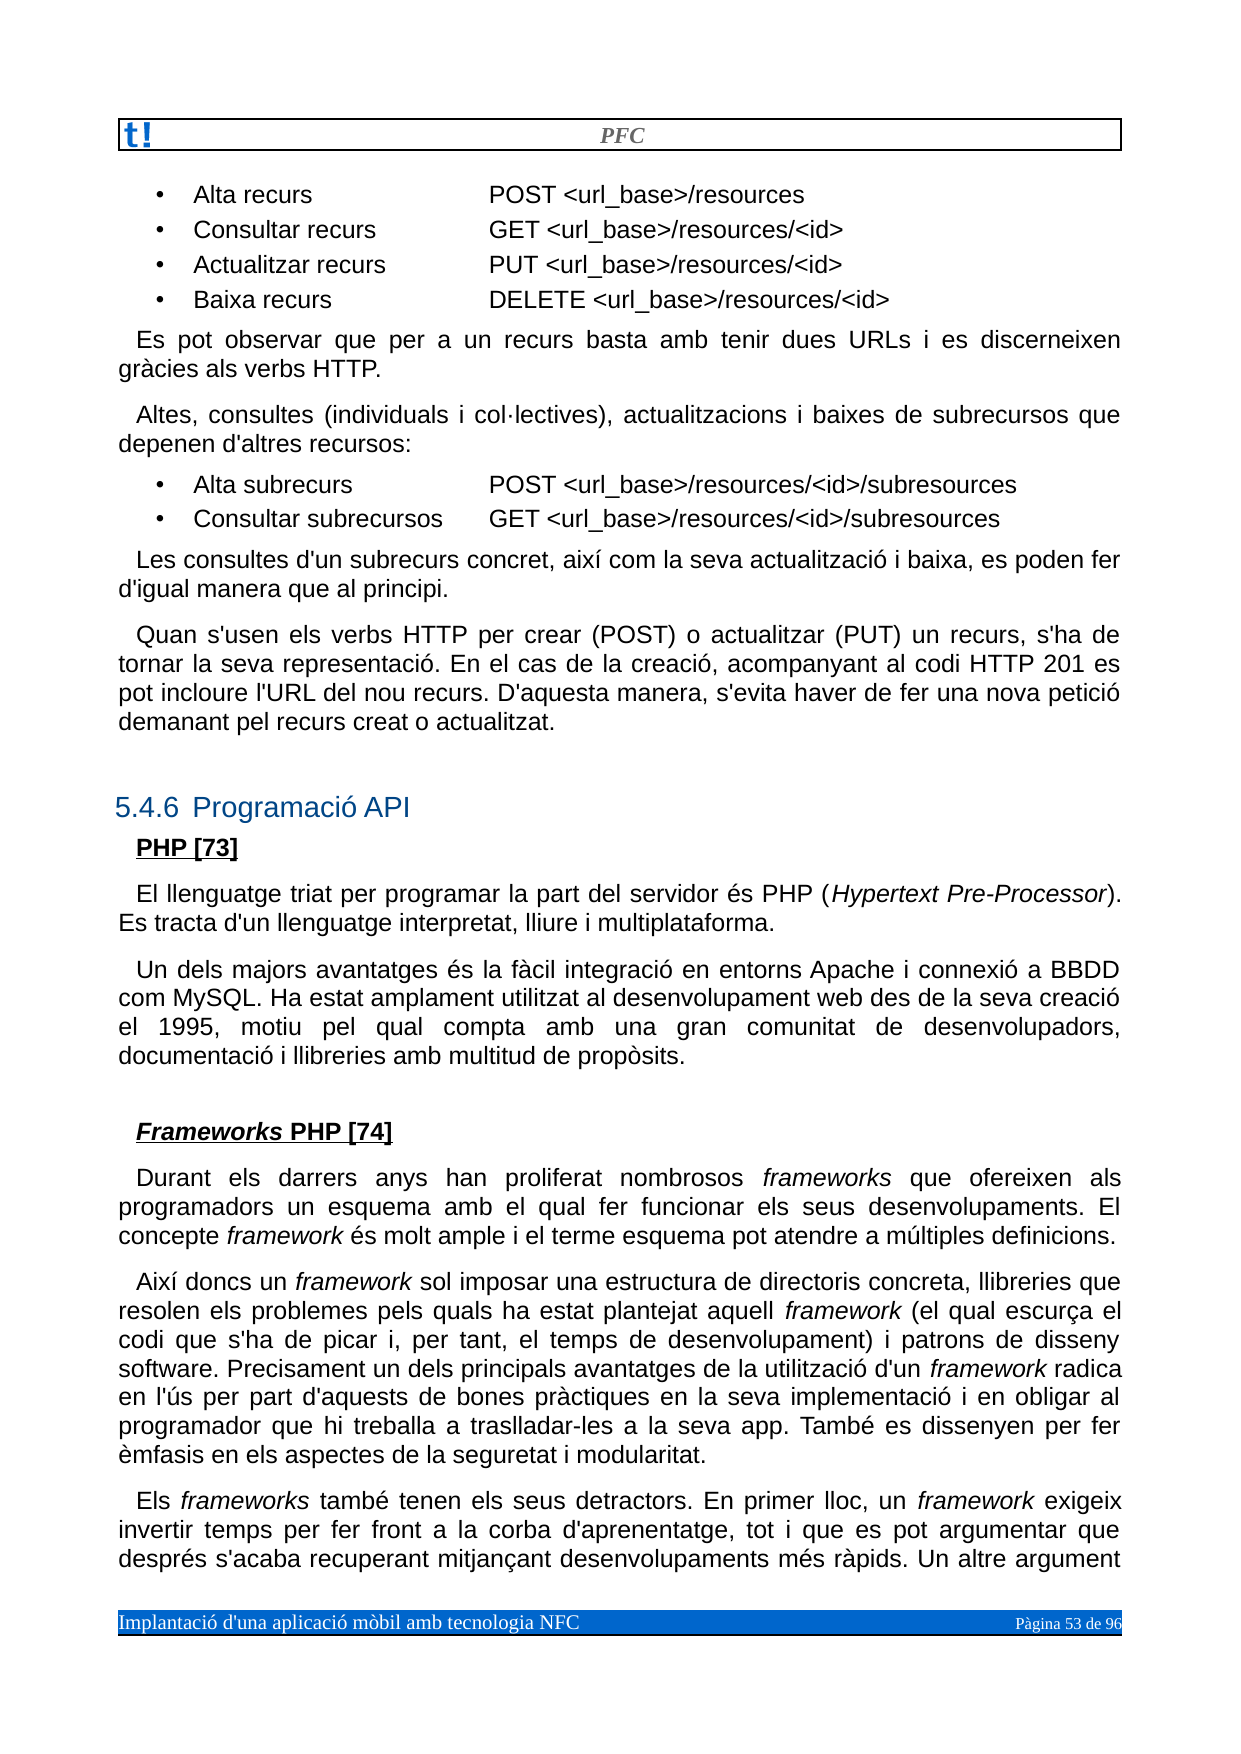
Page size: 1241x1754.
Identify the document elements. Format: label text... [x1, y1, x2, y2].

text Les consultes d'un subrecurs concret, així com la seva actualització i baixa, es poden fer d'igual manera que al principi. [118, 545, 1122, 602]
list Actualitzar recurs PUT <url_base>/resources/<id> [156, 250, 1122, 279]
subtitle Programació API [106, 791, 1122, 824]
text PHP [73] [118, 833, 1122, 862]
text Frameworks PHP [74] [118, 1117, 1122, 1146]
text Els frameworks també tenen els seus detractors. En primer lloc, un framework exigeix invertir temps per fer front a la corba d'aprenentatge, tot i que es pot argumentar que després s'acaba recuperant mitjançant desenvolupaments més ràpids. Un altre argument [118, 1486, 1122, 1573]
text Es pot observar que per a un recurs basta amb tenir dues URLs i es discerneixen gràcies als verbs HTTP. [118, 325, 1122, 383]
picture [123, 121, 151, 148]
text Altes, consultes (individuals i col·lectives), actualitzacions i baixes de subrecursos que depenen d'altres recursos: [118, 400, 1122, 458]
list Alta subrecurs POST <url_base>/resources/<id>/subresources [156, 470, 1122, 498]
text Quan s'usen els verbs HTTP per crear (POST) o actualitzar (PUT) un recurs, s'ha de tornar la seva representació. En el cas de la creació, acompanyant al codi HTTP 201 es pot incloure l'URL del nou recurs. D'aquesta manera, s'evita haver de fer una nova petició demanant pel recurs creat o actualitzat. [118, 620, 1122, 735]
text Durant els darrers anys han proliferat nombrosos frameworks que ofereixen als programadors un esquema amb el qual fer funcionar els seus desenvolupaments. El concepte framework és molt ample i el terme esquema pot atendre a múltiples definicions. [118, 1163, 1122, 1250]
text Un dels majors avantatges és la fàcil integració en entorns Apache i connexió a BBDD com MySQL. Ha estat amplament utilitzat al desenvolupament web des de la seva creació el 1995, motiu pel qual compta amb una gran comunitat de desenvolupadors, documentació i llibreries amb multitud de propòsits. [118, 954, 1122, 1069]
list Baixa recurs DELETE <url_base>/resources/<id> [156, 284, 1122, 313]
text El llenguatge triat per programar la part del servidor és PHP (Hypertext Pre-Processor). Es tracta d'un llenguatge interpretat, lliure i multiplataforma. [118, 879, 1122, 937]
list Consultar subrecursos GET <url_base>/resources/<id>/subresources [156, 504, 1122, 533]
text Així doncs un framework sol imposar una estructura de directoris concreta, llibreries que resolen els problemes pels quals ha estat plantejat aquell framework (el qual escurça el codi que s'ha de picar i, per tant, el temps de desenvolupament) i patrons de disseny software. Precisament un dels principals avantatges de la utilització d'un framework radica en l'ús per part d'aquests de bones pràctiques en la seva implementació i en obligar al programador que hi treballa a traslladar-les a la seva app. També es dissenyen per fer èmfasis en els aspectes de la seguretat i modularitat. [118, 1267, 1122, 1469]
list Alta recurs POST <url_base>/resources [156, 181, 1122, 209]
list Consultar recurs GET <url_base>/resources/<id> [156, 215, 1122, 244]
